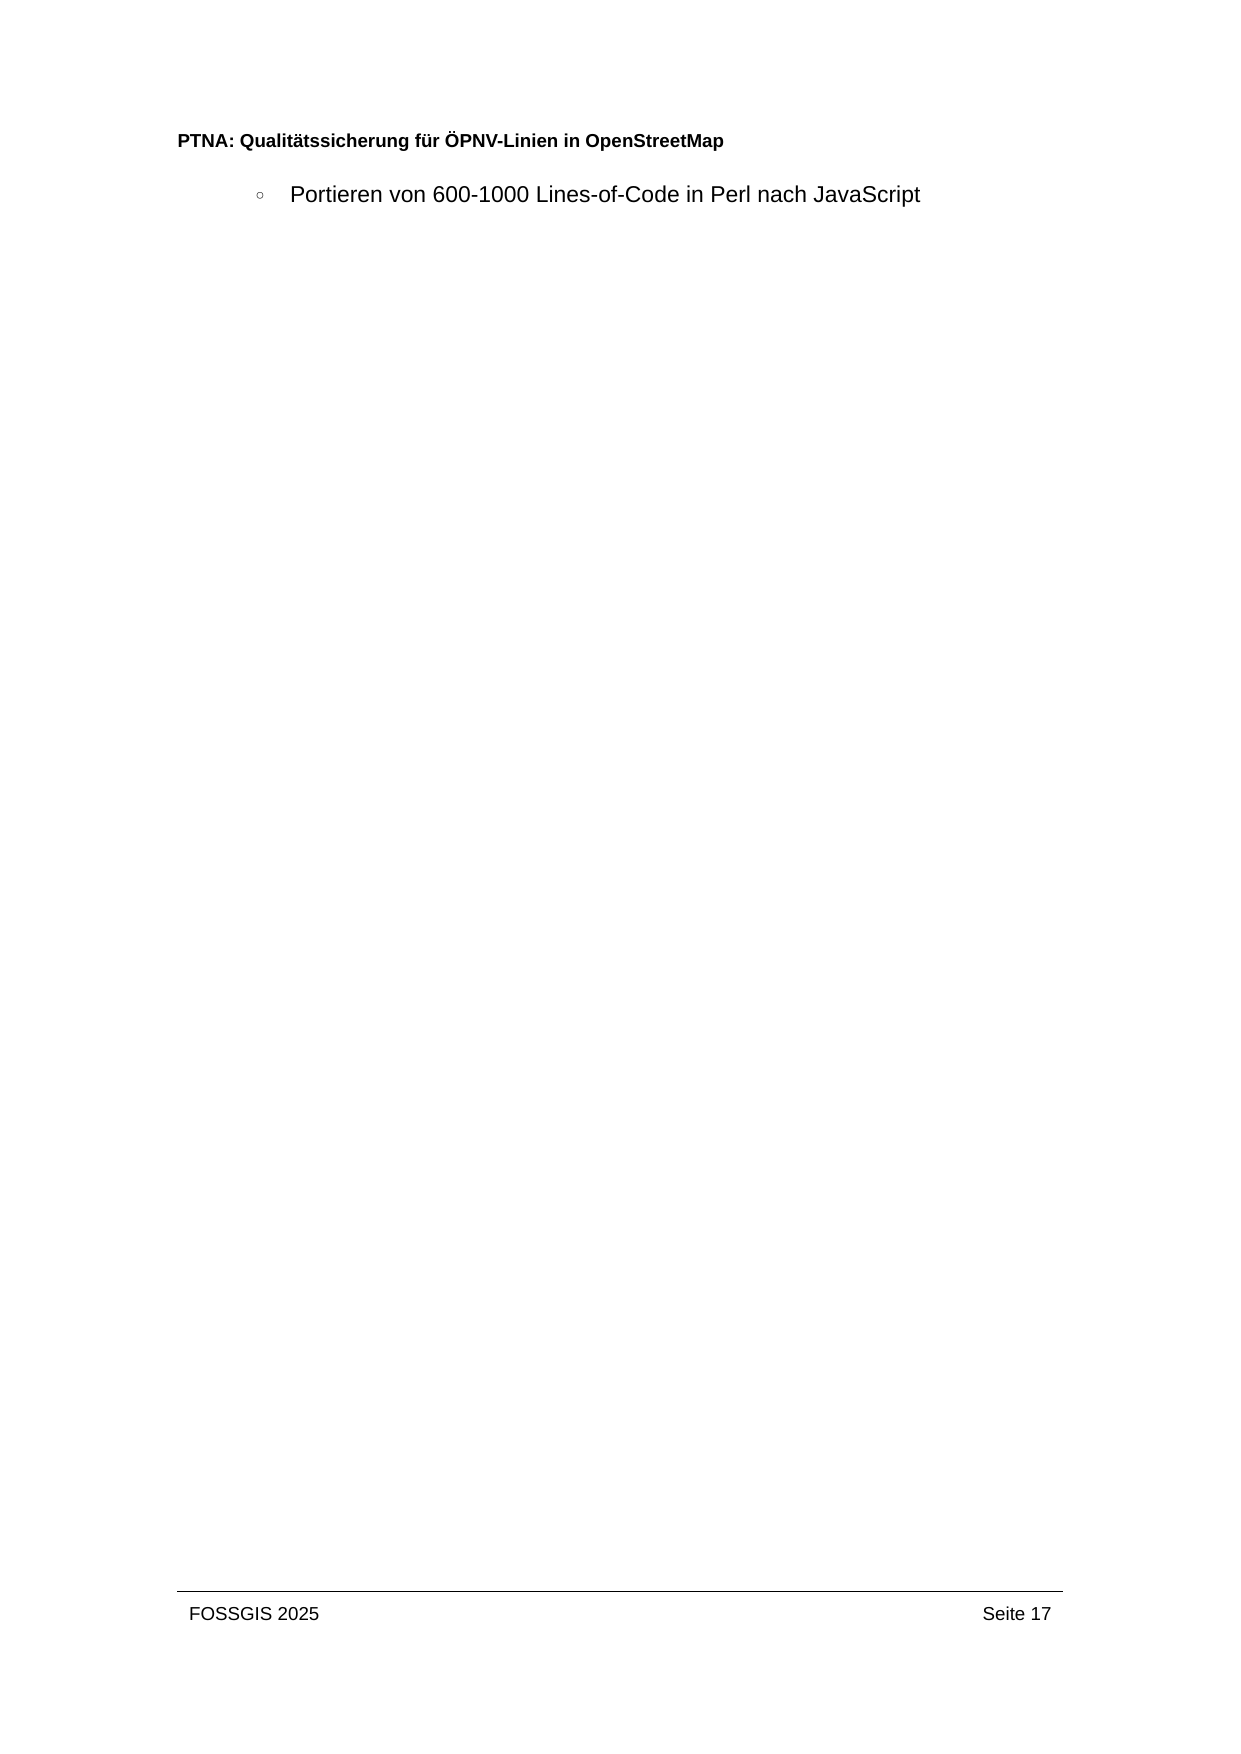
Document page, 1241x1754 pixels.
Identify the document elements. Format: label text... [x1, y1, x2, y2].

list Portieren von 600-1000 Lines-of-Code in Perl nach JavaScript [252, 181, 1063, 207]
